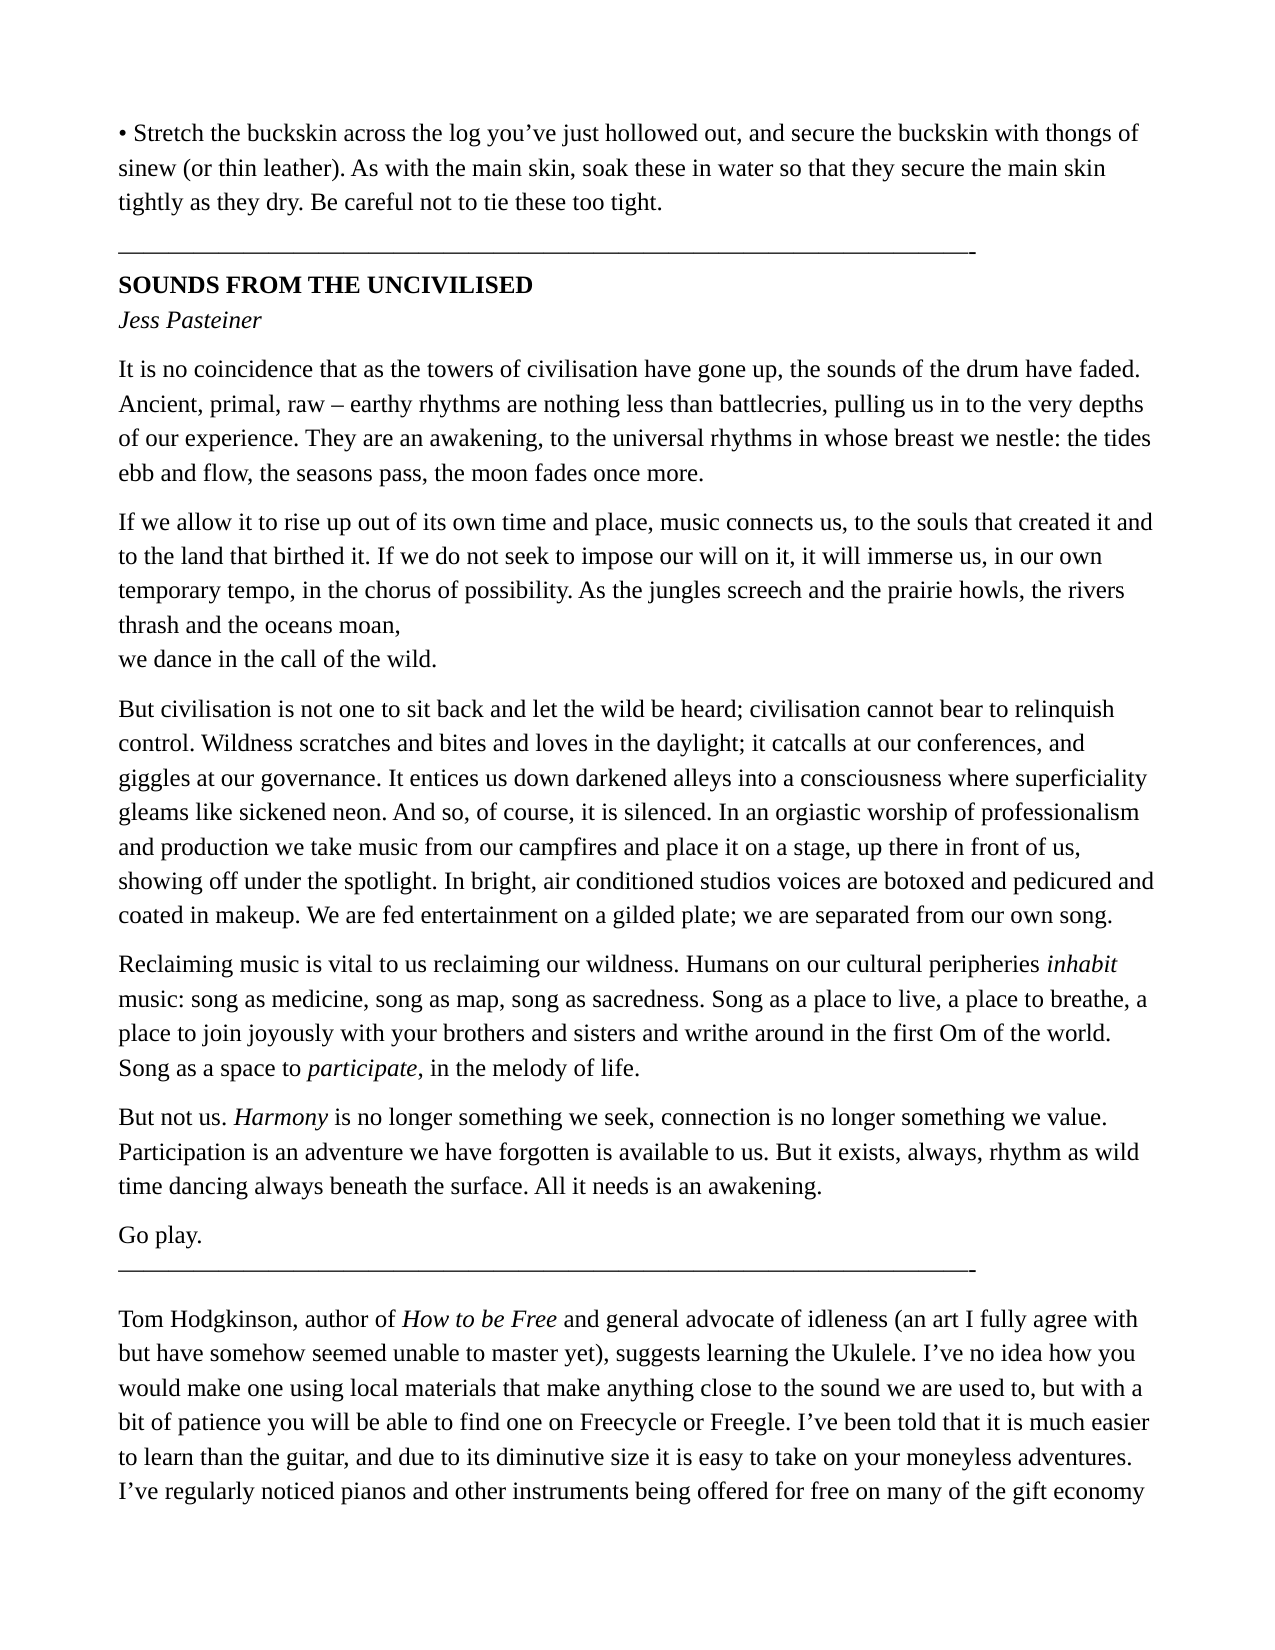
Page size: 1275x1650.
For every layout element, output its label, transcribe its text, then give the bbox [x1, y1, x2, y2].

text ——————————————————————————————————- SOUNDS FROM THE UNCIVILISED Jess Pasteiner [118, 236, 1157, 334]
text If we allow it to rise up out of its own time and place, music connects us, to the souls that created it and to the land that birthed it. If we do not seek to impose our will on it, it will immerse us, in our own temporary tempo, in the chorus of possibility. As the jungles screech and the prairie howls, the rivers thrash and the oceans moan, we dance in the call of the wild. [118, 507, 1157, 673]
text Tom Hodgkinson, author of How to be Free and general advocate of idleness (an art I fully agree with but have somehow seemed unable to master yet), suggests learning the Ukulele. I’ve no idea how you would make one using local materials that make anything close to the sound we are used to, but with a bit of patience you will be able to find one on Freecycle or Freegle. I’ve been told that it is much easier to learn than the guitar, and due to its diminutive size it is easy to take on your moneyless adventures. I’ve regularly noticed pianos and other instruments being offered for free on many of the gift economy [118, 1304, 1157, 1505]
text Go play. ——————————————————————————————————- [118, 1220, 1157, 1283]
text But civilisation is not one to sit back and let the wild be heard; civilisation cannot bear to relinquish control. Wildness scratches and bites and loves in the daylight; it catcalls at our conferences, and giggles at our governance. It entices us down darkened alleys into a consciousness where superficiality gleams like sickened neon. And so, of course, it is silenced. In an orgiastic worship of professionalism and production we take music from our campfires and place it on a stage, up there in front of us, showing off under the spotlight. In bright, air conditioned studios voices are botoxed and pedicured and coated in makeup. We are fed entertainment on a gilded plate; we are separated from our own song. [118, 694, 1157, 929]
text • Stretch the buckskin across the log you’ve just hollowed out, and secure the buckskin with thongs of sinew (or thin leather). As with the main skin, soak these in water so that they secure the main skin tightly as they dry. Be careful not to tie these too tight. [118, 118, 1157, 216]
text But not us. Harmony is no longer something we seek, connection is no longer something we value. Participation is an adventure we have forgotten is available to us. But it exists, always, rhythm as wild time dancing always beneath the surface. All it needs is an awakening. [118, 1102, 1157, 1200]
text Reclaiming music is vital to us reclaiming our wildness. Humans on our cultural peripheries inhabit music: song as medicine, song as map, song as sacredness. Song as a place to live, a place to breathe, a place to join joyously with your brothers and sisters and writhe around in the first Om of the world. Song as a space to participate, in the melody of life. [118, 949, 1157, 1082]
text It is no coincidence that as the towers of civilisation have gone up, the sounds of the drum have faded. Ancient, primal, raw – earthy rhythms are nothing less than battlecries, pulling us in to the very depths of our experience. They are an awakening, to the universal rhythms in whose breast we nestle: the tides ebb and flow, the seasons pass, the moon fades once more. [118, 354, 1157, 486]
